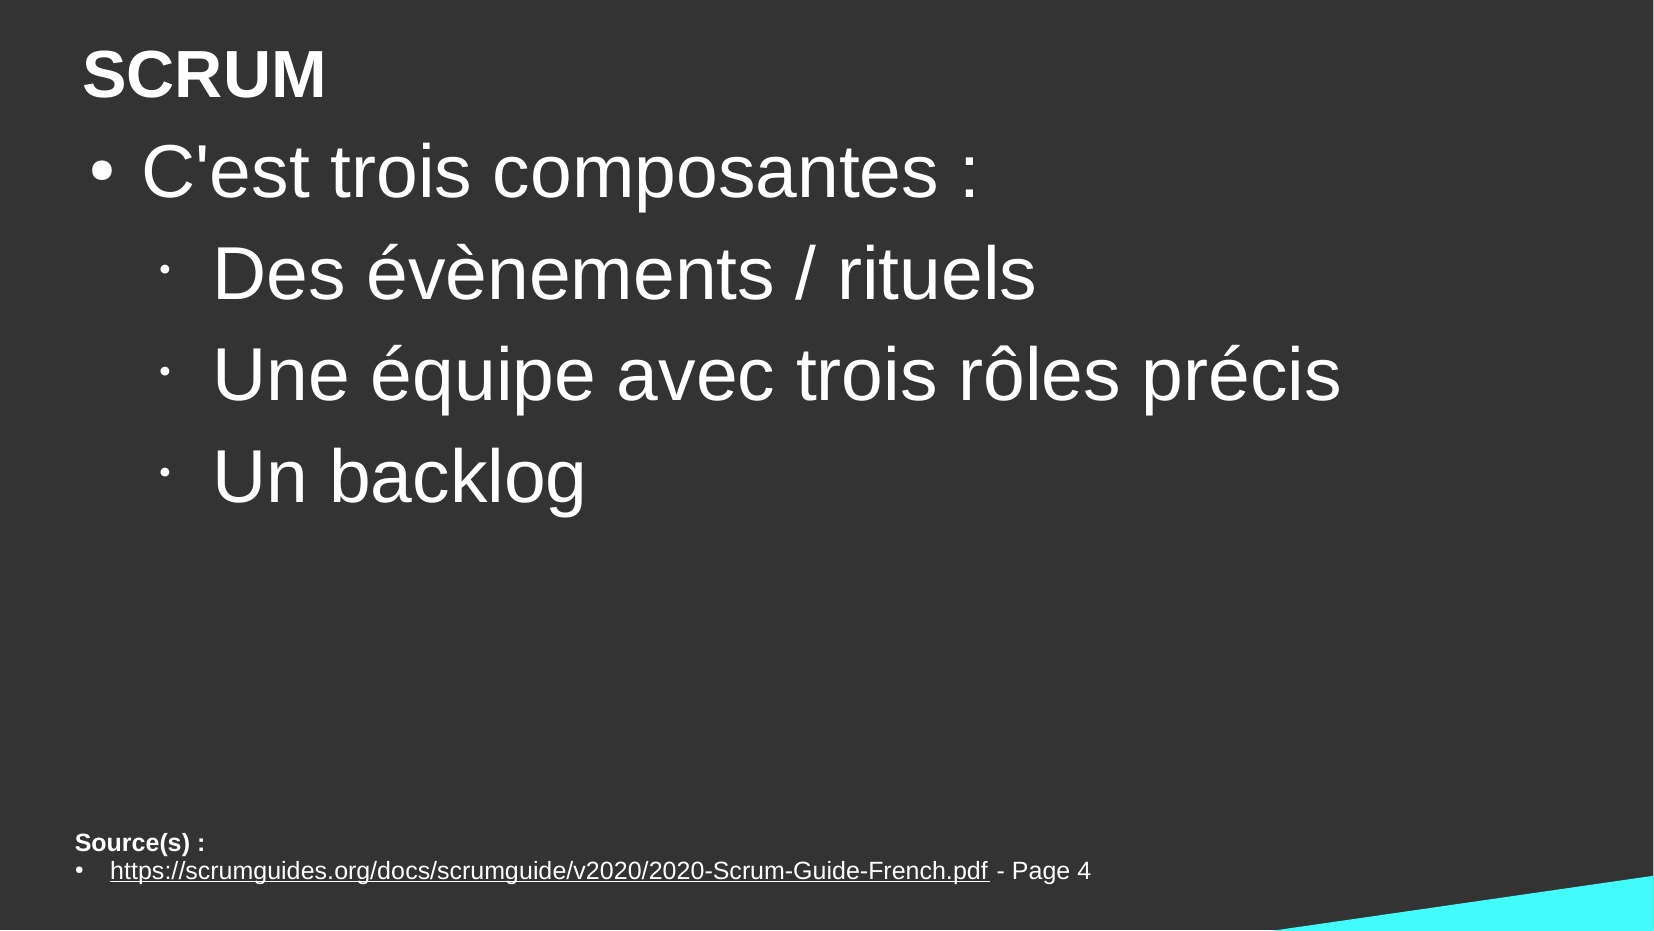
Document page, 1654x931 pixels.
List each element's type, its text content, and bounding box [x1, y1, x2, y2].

text_box Source(s) : https://scrumguides.org/docs/scrumguide/v2020/2020-Scrum-Guide-French.pdf - Page 4 [59, 821, 1546, 920]
text_box [1270, 875, 1654, 931]
title SCRUM [82, 37, 1571, 122]
list C'est trois composantes : Des évènements / rituels Une équipe avec trois rôles précis Un backlog [70, 129, 1610, 771]
